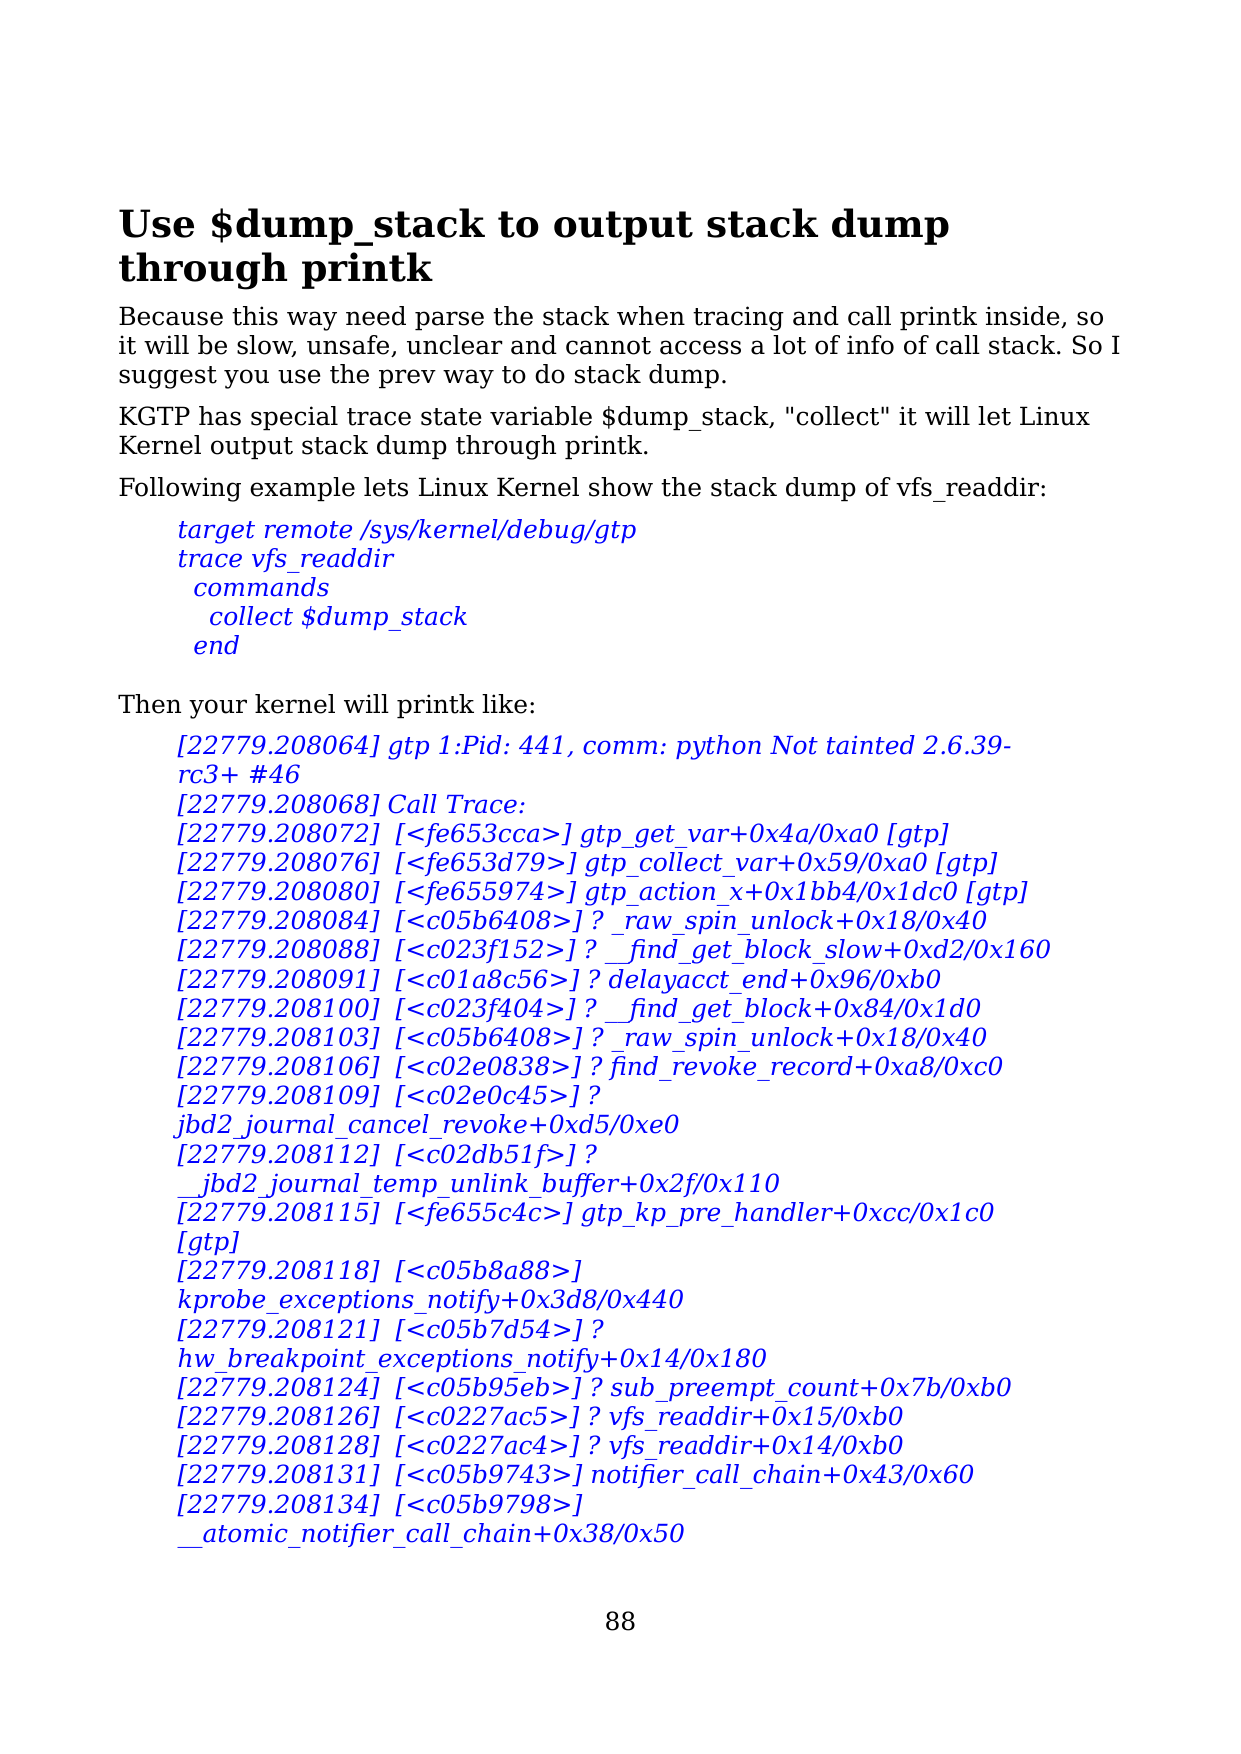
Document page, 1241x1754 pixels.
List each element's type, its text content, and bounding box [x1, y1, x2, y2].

text [22779.208103] [<c05b6408>] ? _raw_spin_unlock+0x18/0x40 [177, 1023, 1063, 1052]
text end [177, 632, 1063, 661]
text [22779.208080] [<fe655974>] gtp_action_x+0x1bb4/0x1dc0 [gtp] [177, 877, 1063, 907]
text [22779.208068] Call Trace: [177, 790, 1063, 819]
text [22779.208076] [<fe653d79>] gtp_collect_var+0x59/0xa0 [gtp] [177, 848, 1063, 877]
text [22779.208112] [<c02db51f>] ? __jbd2_journal_temp_unlink_buffer+0x2f/0x110 [177, 1140, 1063, 1198]
text Then your kernel will printk like: [118, 690, 1122, 719]
text [22779.208064] gtp 1:Pid: 441, comm: python Not tainted 2.6.39-rc3+ #46 [177, 732, 1063, 790]
text [22779.208088] [<c023f152>] ? __find_get_block_slow+0xd2/0x160 [177, 936, 1063, 965]
text [22779.208109] [<c02e0c45>] ? jbd2_journal_cancel_revoke+0xd5/0xe0 [177, 1082, 1063, 1140]
text [22779.208128] [<c0227ac4>] ? vfs_readdir+0x14/0xb0 [177, 1432, 1063, 1461]
text Following example lets Linux Kernel show the stack dump of vfs_readdir: [118, 473, 1122, 502]
text [22779.208131] [<c05b9743>] notifier_call_chain+0x43/0x60 [177, 1461, 1063, 1490]
subtitle Use $dump_stack to output stack dump through printk [118, 202, 1122, 290]
text KGTP has special trace state variable $dump_stack, "collect" it will let Linux Kernel output stack dump through printk. [118, 402, 1122, 461]
text collect $dump_stack [177, 602, 1063, 632]
text [22779.208115] [<fe655c4c>] gtp_kp_pre_handler+0xcc/0x1c0 [gtp] [177, 1198, 1063, 1257]
text [22779.208121] [<c05b7d54>] ? hw_breakpoint_exceptions_notify+0x14/0x180 [177, 1315, 1063, 1373]
text [22779.208072] [<fe653cca>] gtp_get_var+0x4a/0xa0 [gtp] [177, 819, 1063, 848]
text commands [177, 573, 1063, 602]
text [22779.208084] [<c05b6408>] ? _raw_spin_unlock+0x18/0x40 [177, 907, 1063, 936]
text [22779.208124] [<c05b95eb>] ? sub_preempt_count+0x7b/0xb0 [177, 1373, 1063, 1402]
text [22779.208106] [<c02e0838>] ? find_revoke_record+0xa8/0xc0 [177, 1052, 1063, 1082]
text [22779.208091] [<c01a8c56>] ? delayacct_end+0x96/0xb0 [177, 965, 1063, 994]
text [22779.208126] [<c0227ac5>] ? vfs_readdir+0x15/0xb0 [177, 1402, 1063, 1432]
text target remote /sys/kernel/debug/gtp [177, 515, 1063, 544]
text [22779.208118] [<c05b8a88>] kprobe_exceptions_notify+0x3d8/0x440 [177, 1257, 1063, 1315]
text [22779.208100] [<c023f404>] ? __find_get_block+0x84/0x1d0 [177, 994, 1063, 1023]
text [22779.208134] [<c05b9798>] __atomic_notifier_call_chain+0x38/0x50 [177, 1490, 1063, 1548]
text trace vfs_readdir [177, 544, 1063, 573]
text Because this way need parse the stack when tracing and call printk inside, so it will be slow, unsafe, unclear and cannot access a lot of info of call stack. So I suggest you use the prev way to do stack dump. [118, 302, 1122, 390]
